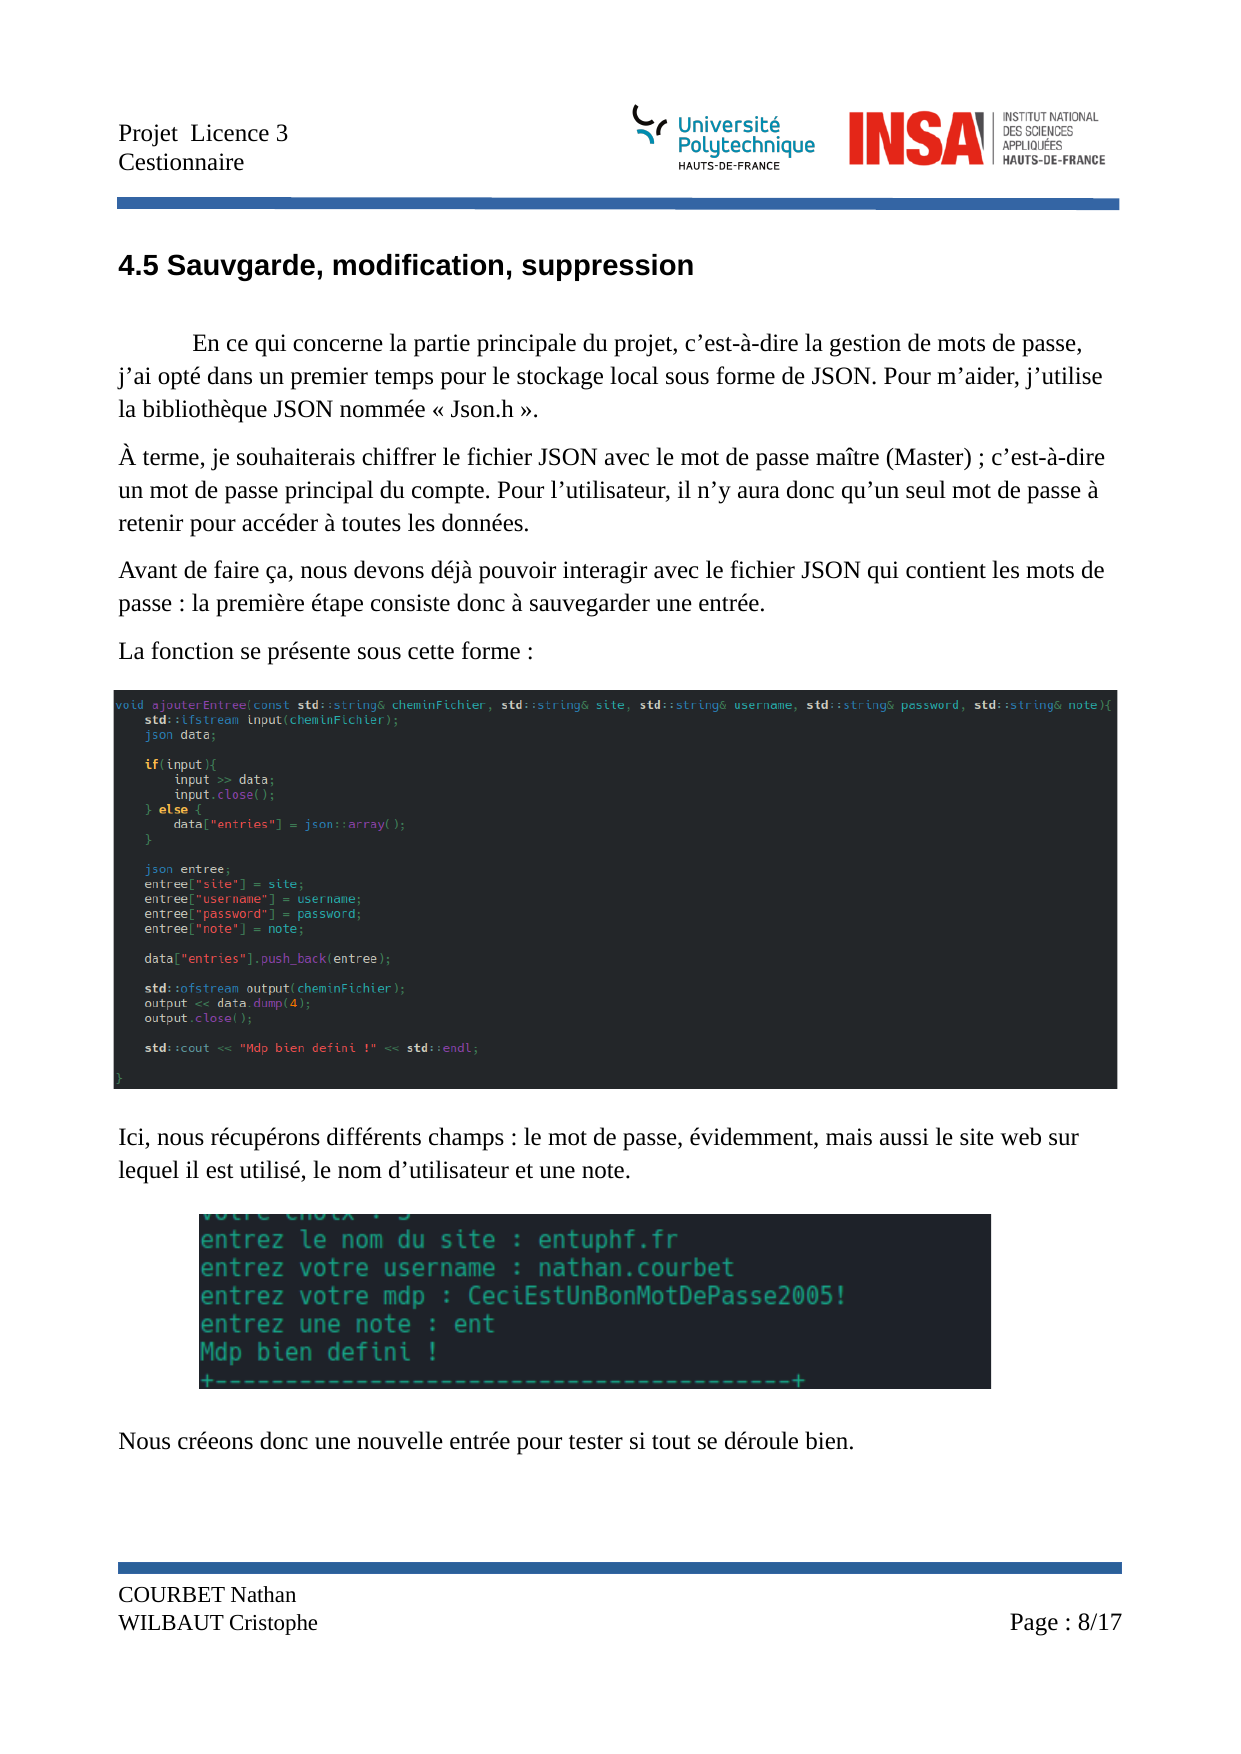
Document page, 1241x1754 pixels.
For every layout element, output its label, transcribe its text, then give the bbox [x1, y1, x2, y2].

picture [113, 690, 1118, 1089]
subtitle 4.5 Sauvgarde, modification, suppression [118, 248, 1122, 316]
picture [832, 96, 1113, 180]
picture [622, 94, 825, 181]
text À terme, je souhaiterais chiffrer le fichier JSON avec le mot de passe maître (Master) ; c’est-à-dire un mot de passe principal du compte. Pour l’utilisateur, il n’y aura donc qu’un seul mot de passe à retenir pour accéder à toutes les données. [118, 442, 1122, 536]
text En ce qui concerne la partie principale du projet, c’est-à-dire la gestion de mots de passe, j’ai opté dans un premier temps pour le stockage local sous forme de JSON. Pour m’aider, j’utilise la bibliothèque JSON nommée « Json.h ». [118, 328, 1122, 423]
text La fonction se présente sous cette forme : Ici, nous récupérons différents champs : le mot de passe, évidemment, mais aussi le site web sur lequel il est utilisé, le nom d’utilisateur et une note. [118, 636, 1122, 1184]
picture [199, 1214, 992, 1389]
text Nous créeons donc une nouvelle entrée pour tester si tout se déroule bien. [118, 1426, 1122, 1455]
text Avant de faire ça, nous devons déjà pouvoir interagir avec le fichier JSON qui contient les mots de passe : la première étape consiste donc à sauvegarder une entrée. [118, 555, 1122, 617]
